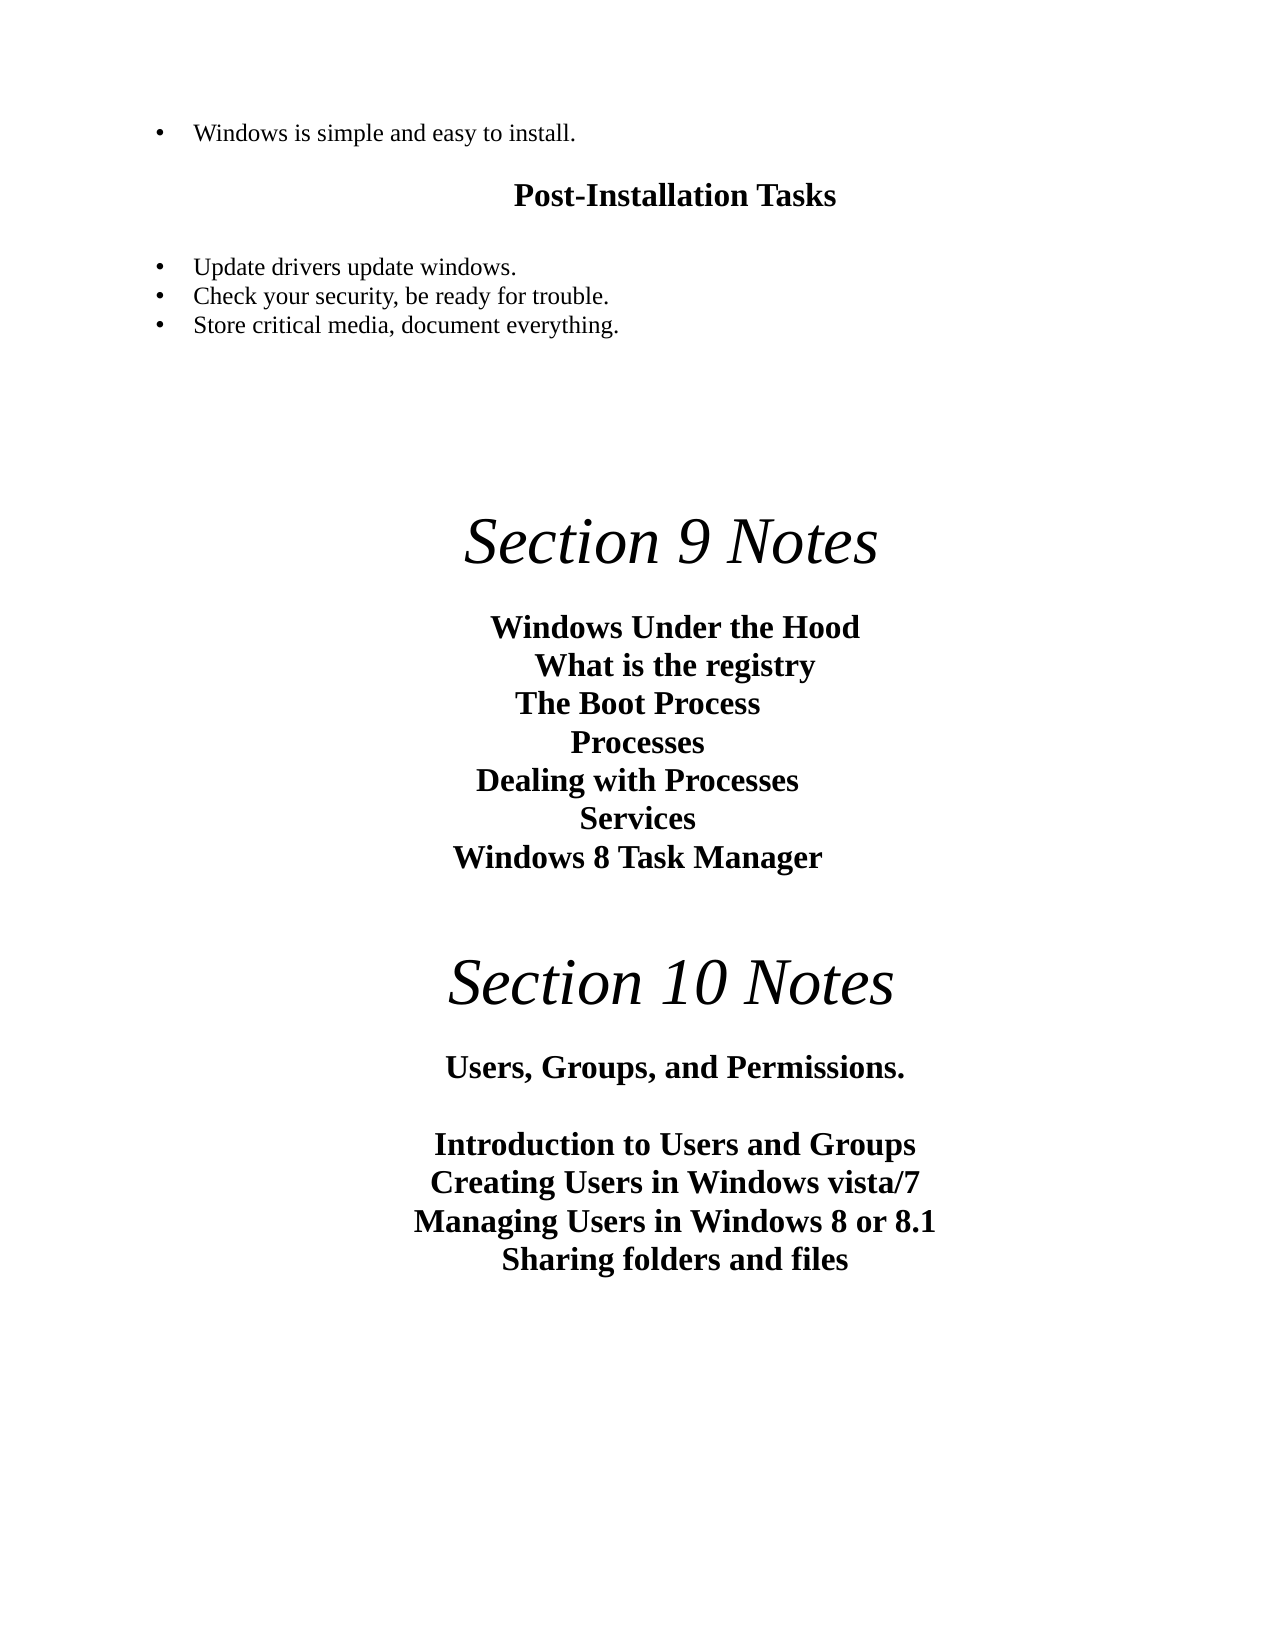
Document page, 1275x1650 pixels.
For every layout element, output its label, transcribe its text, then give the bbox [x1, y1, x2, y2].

list Windows Under the Hood [156, 607, 1157, 645]
list Managing Users in Windows 8 or 8.1 [156, 1201, 1157, 1239]
list Post-Installation Tasks [156, 176, 1157, 214]
list What is the registry [156, 645, 1157, 683]
list Introduction to Users and Groups [156, 1124, 1157, 1163]
text Services [118, 798, 1157, 837]
list Creating Users in Windows vista/7 [156, 1163, 1157, 1201]
list Windows is simple and easy to install. [156, 118, 1157, 147]
text Processes [118, 722, 1157, 760]
list Update drivers update windows. [156, 252, 1157, 281]
text Windows 8 Task Manager [118, 837, 1157, 875]
list Section 10 Notes [156, 942, 1157, 1019]
list Users, Groups, and Permissions. [156, 1048, 1157, 1086]
list Check your security, be ready for trouble. [156, 281, 1157, 310]
text Dealing with Processes [118, 760, 1157, 798]
text The Boot Process [118, 683, 1157, 722]
list Store critical media, document everything. [156, 310, 1157, 338]
list Section 9 Notes [156, 501, 1157, 578]
list Sharing folders and files [156, 1239, 1157, 1278]
